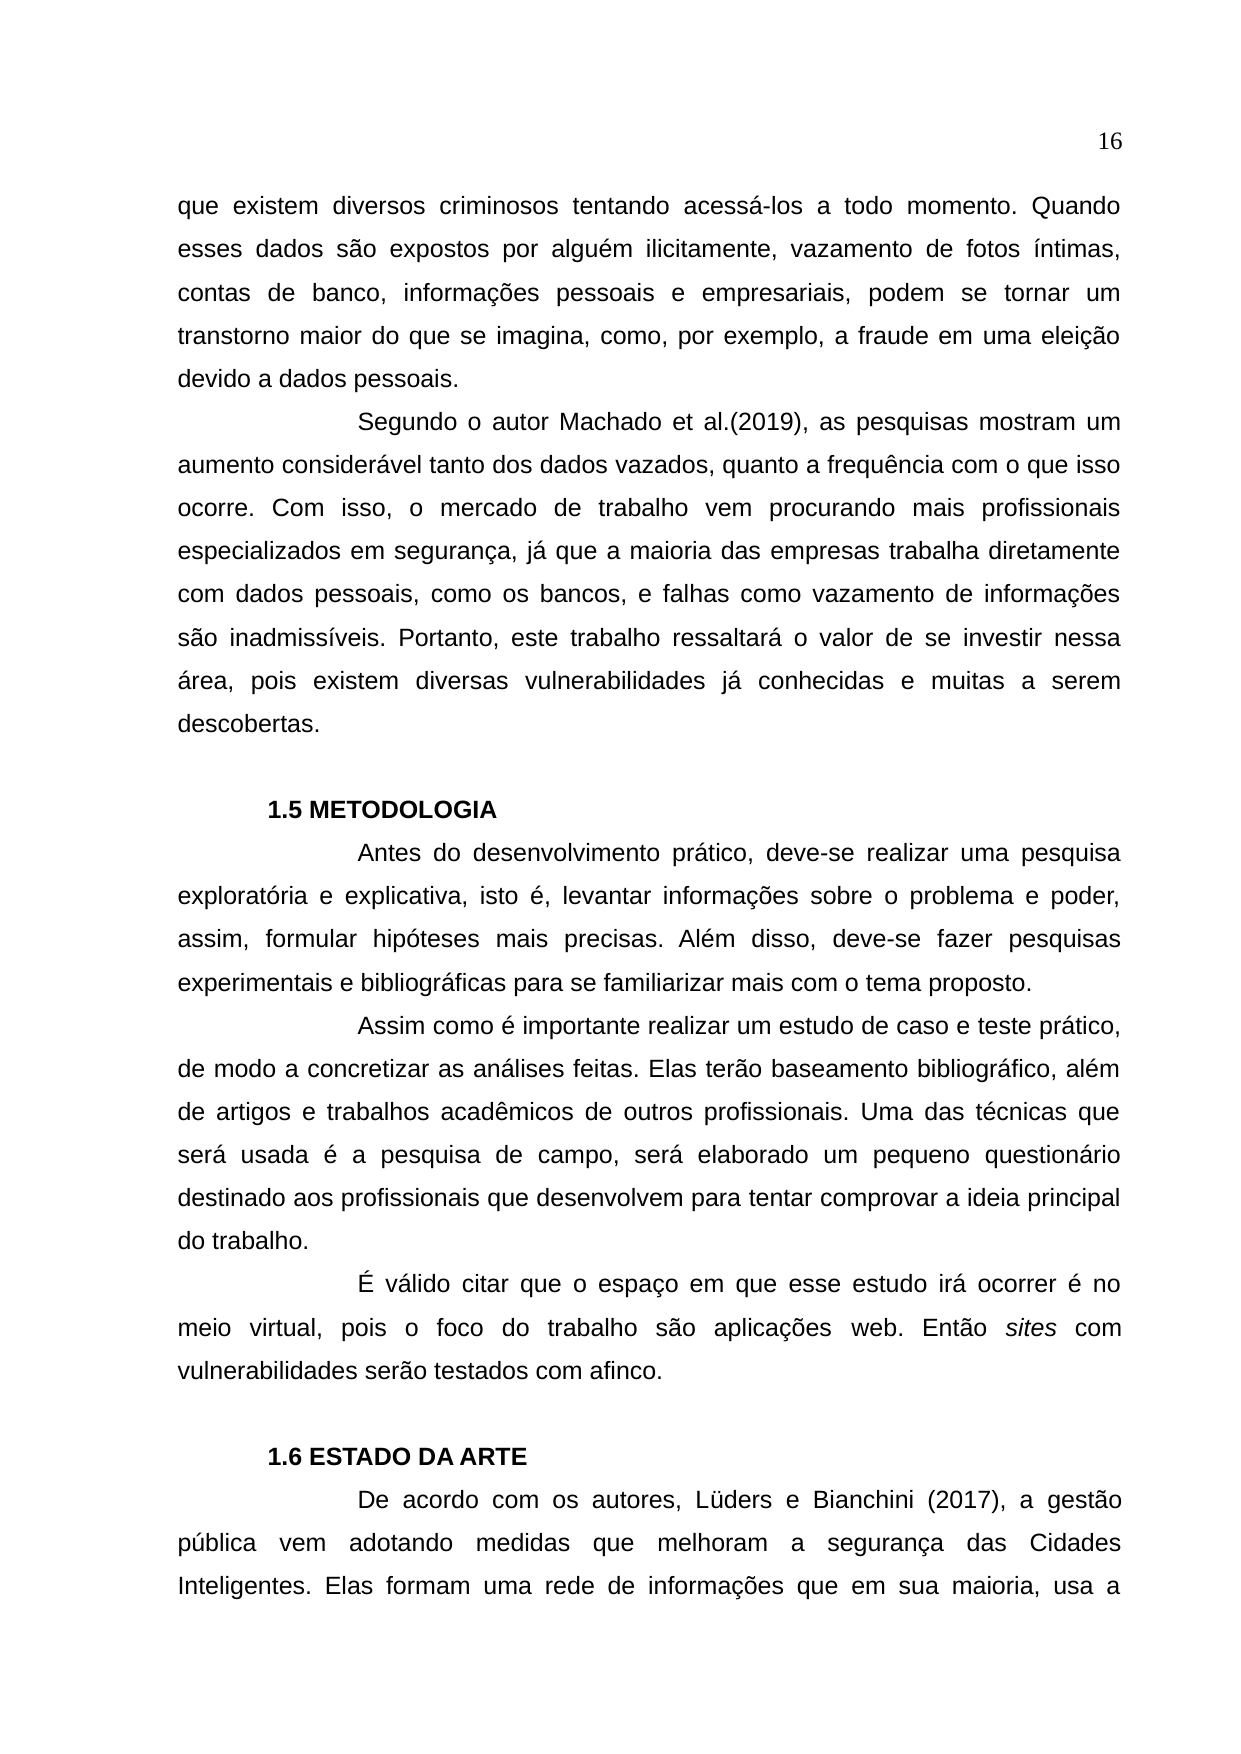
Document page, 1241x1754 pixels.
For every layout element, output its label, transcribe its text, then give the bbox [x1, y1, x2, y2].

text Antes do desenvolvimento prático, deve-se realizar uma pesquisa exploratória e explicativa, isto é, levantar informações sobre o problema e poder, assim, formular hipóteses mais precisas. Além disso, deve-se fazer pesquisas experimentais e bibliográficas para se familiarizar mais com o tema proposto. [177, 838, 1122, 996]
text Assim como é importante realizar um estudo de caso e teste prático, de modo a concretizar as análises feitas. Elas terão baseamento bibliográfico, além de artigos e trabalhos acadêmicos de outros profissionais. Uma das técnicas que será usada é a pesquisa de campo, será elaborado um pequeno questionário destinado aos profissionais que desenvolvem para tentar comprovar a ideia principal do trabalho. [177, 1011, 1122, 1255]
text 1.6 ESTADO DA ARTE [177, 1442, 1122, 1471]
text 1.5 METODOLOGIA [177, 795, 1122, 824]
text que existem diversos criminosos tentando acessá-los a todo momento. Quando esses dados são expostos por alguém ilicitamente, vazamento de fotos íntimas, contas de banco, informações pessoais e empresariais, podem se tornar um transtorno maior do que se imagina, como, por exemplo, a fraude em uma eleição devido a dados pessoais. [177, 191, 1122, 392]
text É válido citar que o espaço em que esse estudo irá ocorrer é no meio virtual, pois o foco do trabalho são aplicações web. Então sites com vulnerabilidades serão testados com afinco. [177, 1269, 1122, 1384]
text Segundo o autor Machado et al.(2019), as pesquisas mostram um aumento considerável tanto dos dados vazados, quanto a frequência com o que isso ocorre. Com isso, o mercado de trabalho vem procurando mais profissionais especializados em segurança, já que a maioria das empresas trabalha diretamente com dados pessoais, como os bancos, e falhas como vazamento de informações são inadmissíveis. Portanto, este trabalho ressaltará o valor de se investir nessa área, pois existem diversas vulnerabilidades já conhecidas e muitas a serem descobertas. [177, 407, 1122, 737]
text De acordo com os autores, Lüders e Bianchini (2017), a gestão pública vem adotando medidas que melhoram a segurança das Cidades Inteligentes. Elas formam uma rede de informações que em sua maioria, usa a [177, 1485, 1122, 1600]
